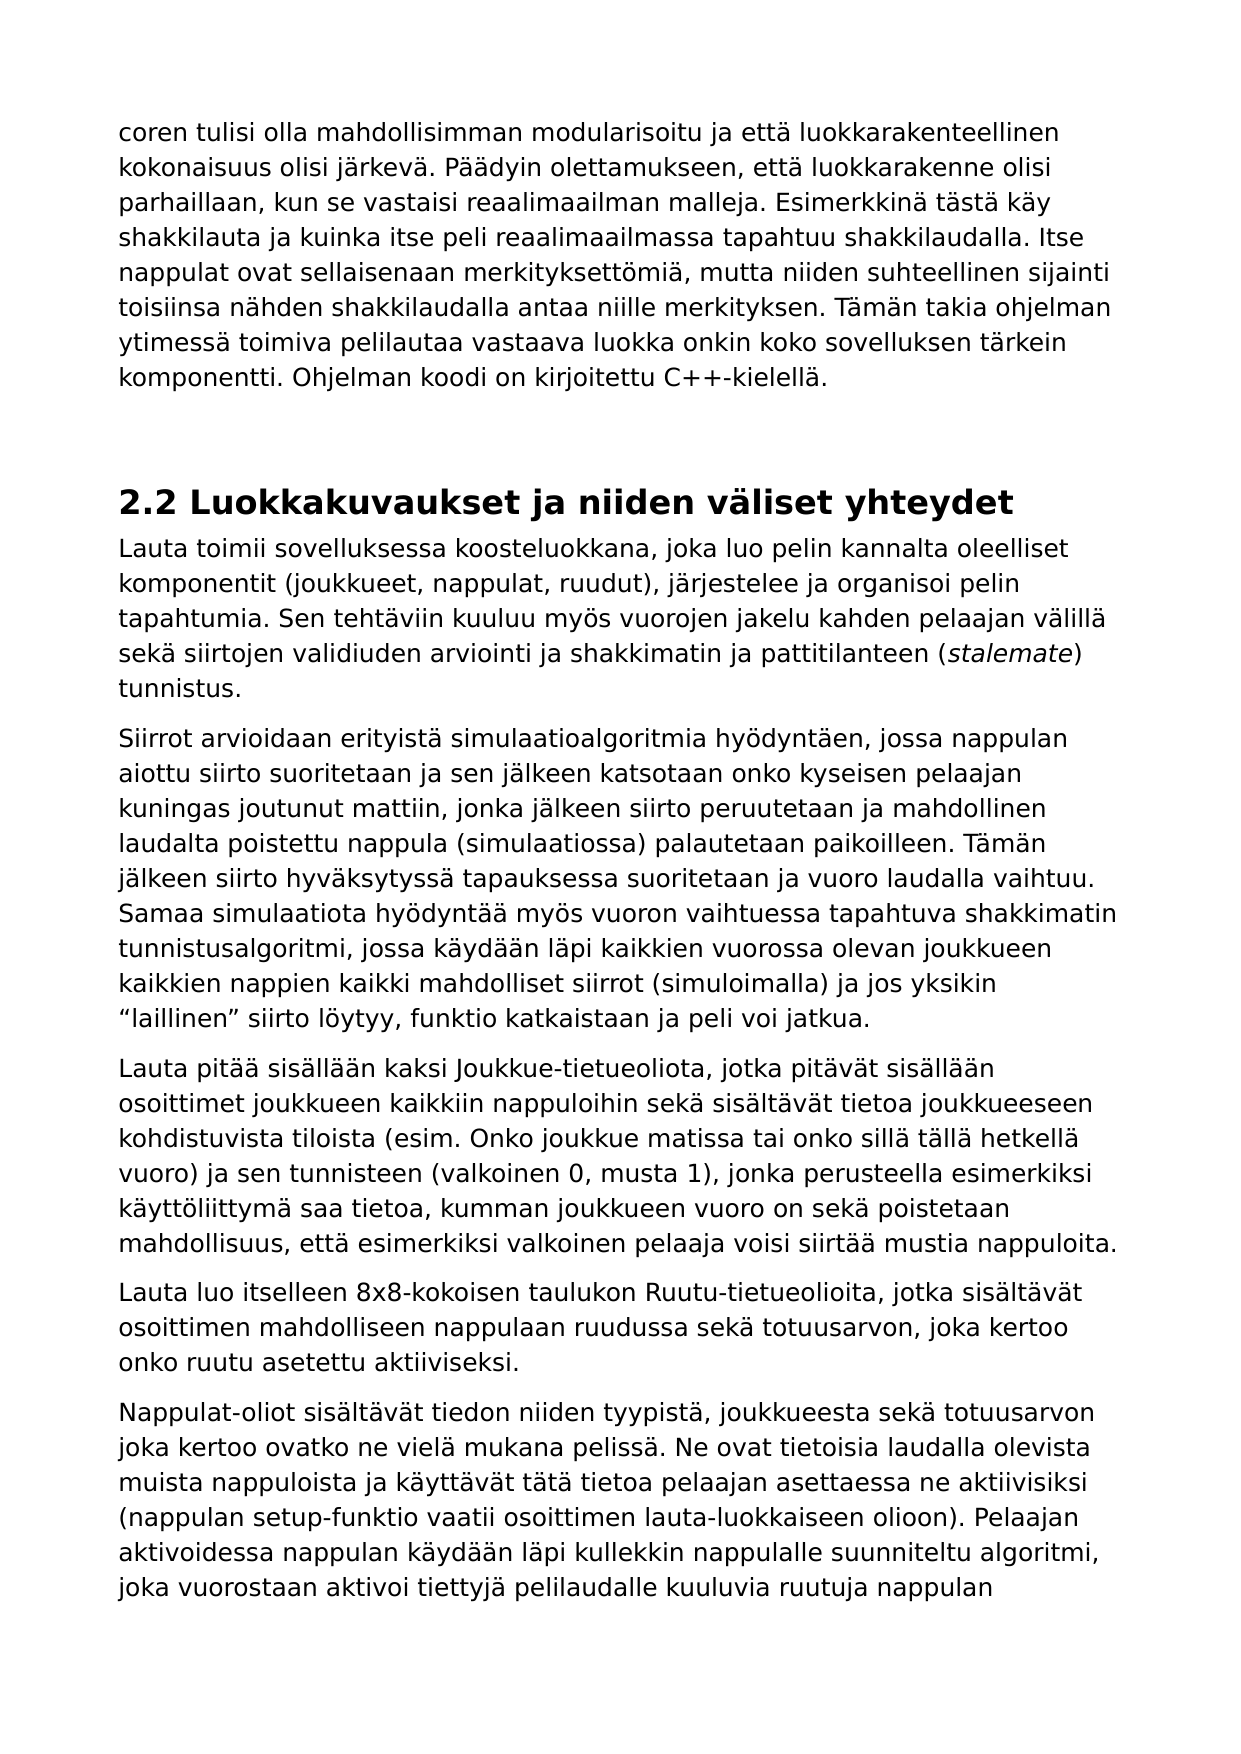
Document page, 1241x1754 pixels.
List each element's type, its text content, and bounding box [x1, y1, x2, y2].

text coren tulisi olla mahdollisimman modularisoitu ja että luokkarakenteellinen kokonaisuus olisi järkevä. Päädyin olettamukseen, että luokkarakenne olisi parhaillaan, kun se vastaisi reaalimaailman malleja. Esimerkkinä tästä käy shakkilauta ja kuinka itse peli reaalimaailmassa tapahtuu shakkilaudalla. Itse nappulat ovat sellaisenaan merkityksettömiä, mutta niiden suhteellinen sijainti toisiinsa nähden shakkilaudalla antaa niille merkityksen. Tämän takia ohjelman ytimessä toimiva pelilautaa vastaava luokka onkin koko sovelluksen tärkein komponentti. Ohjelman koodi on kirjoitettu C++-kielellä. [118, 118, 1122, 392]
subtitle 2.2 Luokkakuvaukset ja niiden väliset yhteydet [118, 483, 1122, 522]
text Siirrot arvioidaan erityistä simulaatioalgoritmia hyödyntäen, jossa nappulan aiottu siirto suoritetaan ja sen jälkeen katsotaan onko kyseisen pelaajan kuningas joutunut mattiin, jonka jälkeen siirto peruutetaan ja mahdollinen laudalta poistettu nappula (simulaatiossa) palautetaan paikoilleen. Tämän jälkeen siirto hyväksytyssä tapauksessa suoritetaan ja vuoro laudalla vaihtuu. Samaa simulaatiota hyödyntää myös vuoron vaihtuessa tapahtuva shakkimatin tunnistusalgoritmi, jossa käydään läpi kaikkien vuorossa olevan joukkueen kaikkien nappien kaikki mahdolliset siirrot (simuloimalla) ja jos yksikin “laillinen” siirto löytyy, funktio katkaistaan ja peli voi jatkua. [118, 724, 1122, 1033]
text Lauta toimii sovelluksessa koosteluokkana, joka luo pelin kannalta oleelliset komponentit (joukkueet, nappulat, ruudut), järjestelee ja organisoi pelin tapahtumia. Sen tehtäviin kuuluu myös vuorojen jakelu kahden pelaajan välillä sekä siirtojen validiuden arviointi ja shakkimatin ja pattitilanteen (stalemate) tunnistus. [118, 535, 1122, 704]
text Lauta pitää sisällään kaksi Joukkue-tietueoliota, jotka pitävät sisällään osoittimet joukkueen kaikkiin nappuloihin sekä sisältävät tietoa joukkueeseen kohdistuvista tiloista (esim. Onko joukkue matissa tai onko sillä tällä hetkellä vuoro) ja sen tunnisteen (valkoinen 0, musta 1), jonka perusteella esimerkiksi käyttöliittymä saa tietoa, kumman joukkueen vuoro on sekä poistetaan mahdollisuus, että esimerkiksi valkoinen pelaaja voisi siirtää mustia nappuloita. [118, 1054, 1122, 1258]
text Nappulat-oliot sisältävät tiedon niiden tyypistä, joukkueesta sekä totuusarvon joka kertoo ovatko ne vielä mukana pelissä. Ne ovat tietoisia laudalla olevista muista nappuloista ja käyttävät tätä tietoa pelaajan asettaessa ne aktiivisiksi (nappulan setup-funktio vaatii osoittimen lauta-luokkaiseen olioon). Pelaajan aktivoidessa nappulan käydään läpi kullekkin nappulalle suunniteltu algoritmi, joka vuorostaan aktivoi tiettyjä pelilaudalle kuuluvia ruutuja nappulan [118, 1398, 1122, 1602]
text Lauta luo itselleen 8x8-kokoisen taulukon Ruutu-tietueolioita, jotka sisältävät osoittimen mahdolliseen nappulaan ruudussa sekä totuusarvon, joka kertoo onko ruutu asetettu aktiiviseksi. [118, 1278, 1122, 1378]
